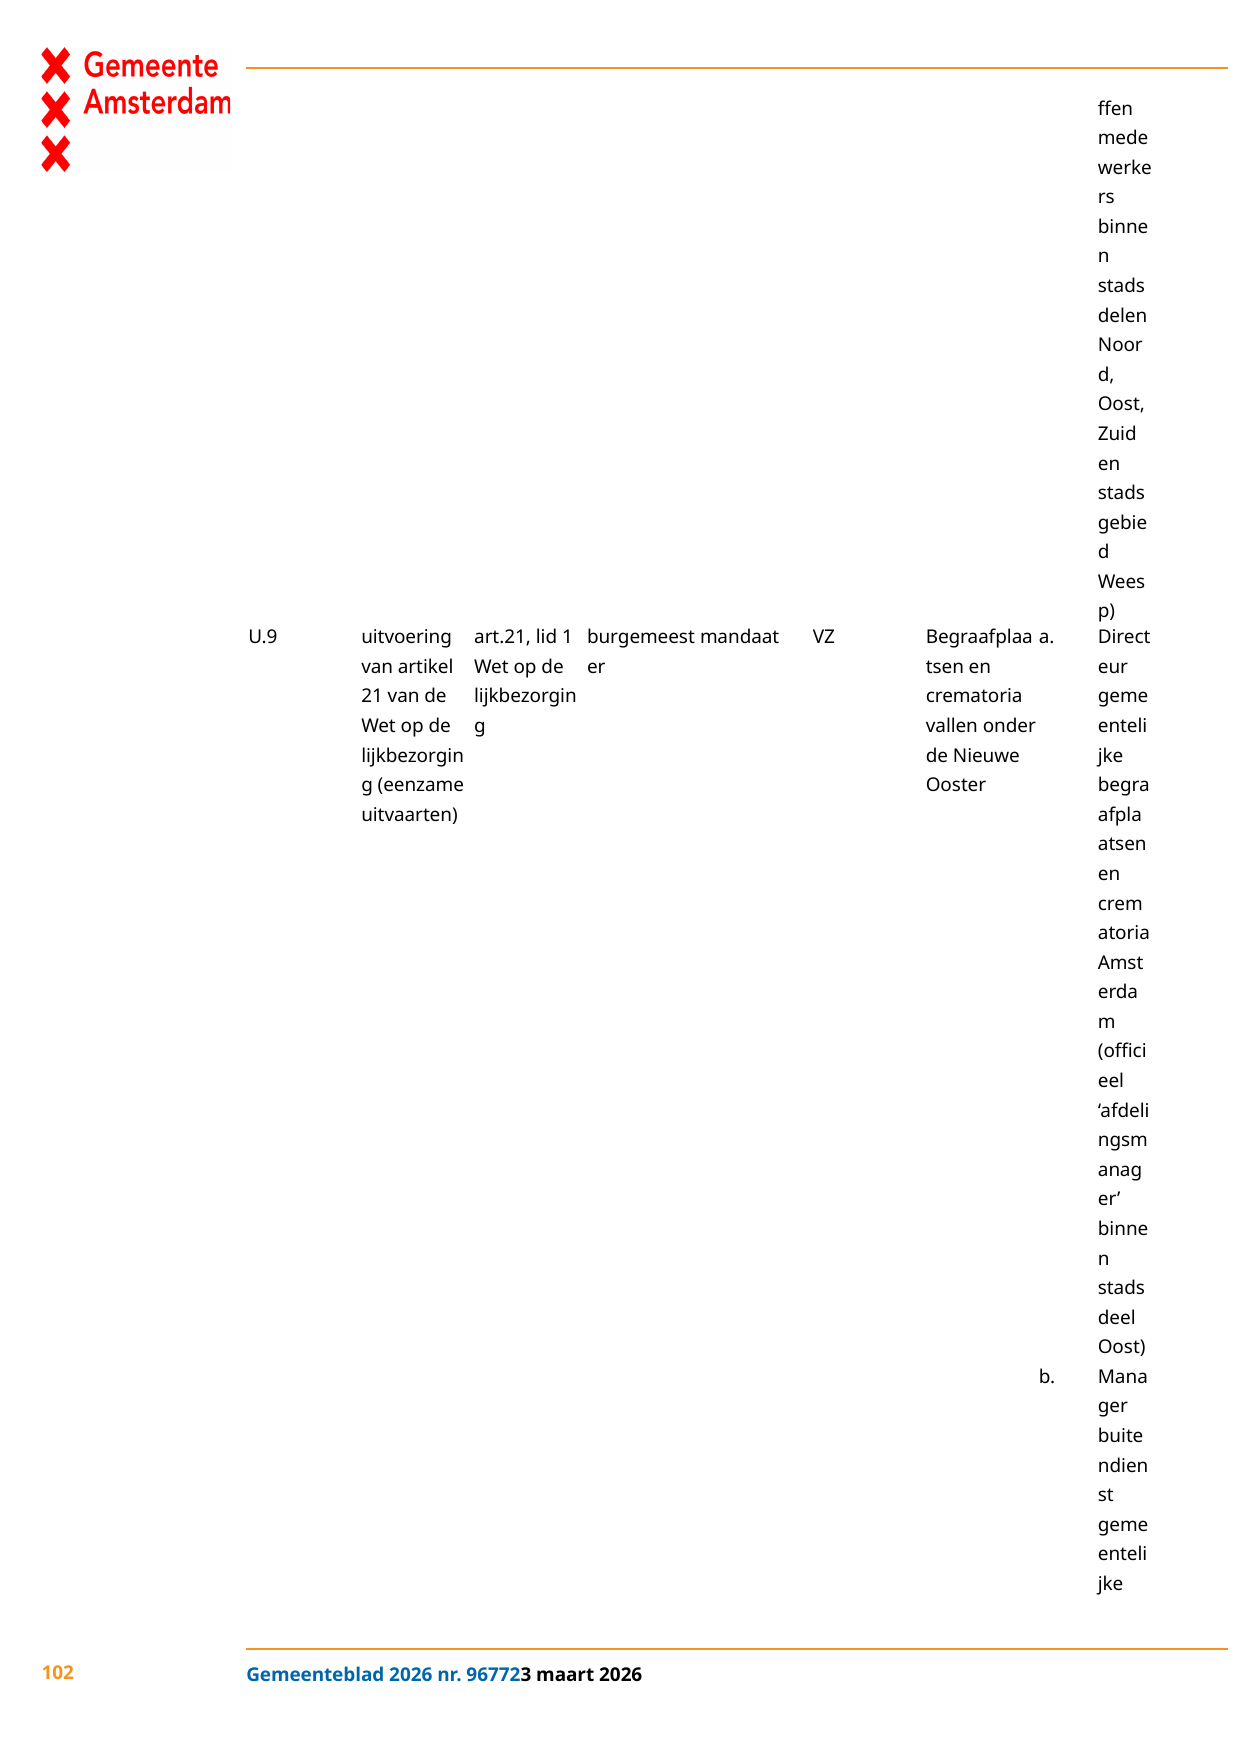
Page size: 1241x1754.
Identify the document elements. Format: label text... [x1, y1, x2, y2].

table_cell burgemeester [587, 624, 700, 1596]
table_cell art.21, lid 1 Wet op de lijkbezorging [474, 624, 587, 1596]
table_cell mandaat [700, 624, 813, 1596]
table_cell U.9 [248, 624, 361, 1596]
table_cell [474, 95, 587, 623]
table_cell uitvoering van artikel 21 van de Wet op de lijkbezorging (eenzame uitvaarten) [361, 624, 474, 1596]
table_cell [813, 95, 926, 623]
table_cell [926, 95, 1038, 623]
table_cell Directeur gemeentelijke begraafplaatsen en crematoria Amsterdam (officieel ‘afdelingsmanager’ binnen stadsdeel Oost) Manager buitendienst gemeentelijke [1039, 624, 1152, 1596]
picture [41, 47, 231, 172]
table_cell [248, 95, 361, 623]
table_cell [361, 95, 474, 623]
table_cell Begraafplaatsen en crematoria vallen onder de Nieuwe Ooster [926, 624, 1038, 1596]
table_cell [587, 95, 700, 623]
table_cell VZ [813, 624, 926, 1596]
table_cell ffen medewerkers binnen stadsdelen Noord, Oost, Zuid en stadsgebied Weesp) [1039, 95, 1152, 623]
table_cell [700, 95, 813, 623]
